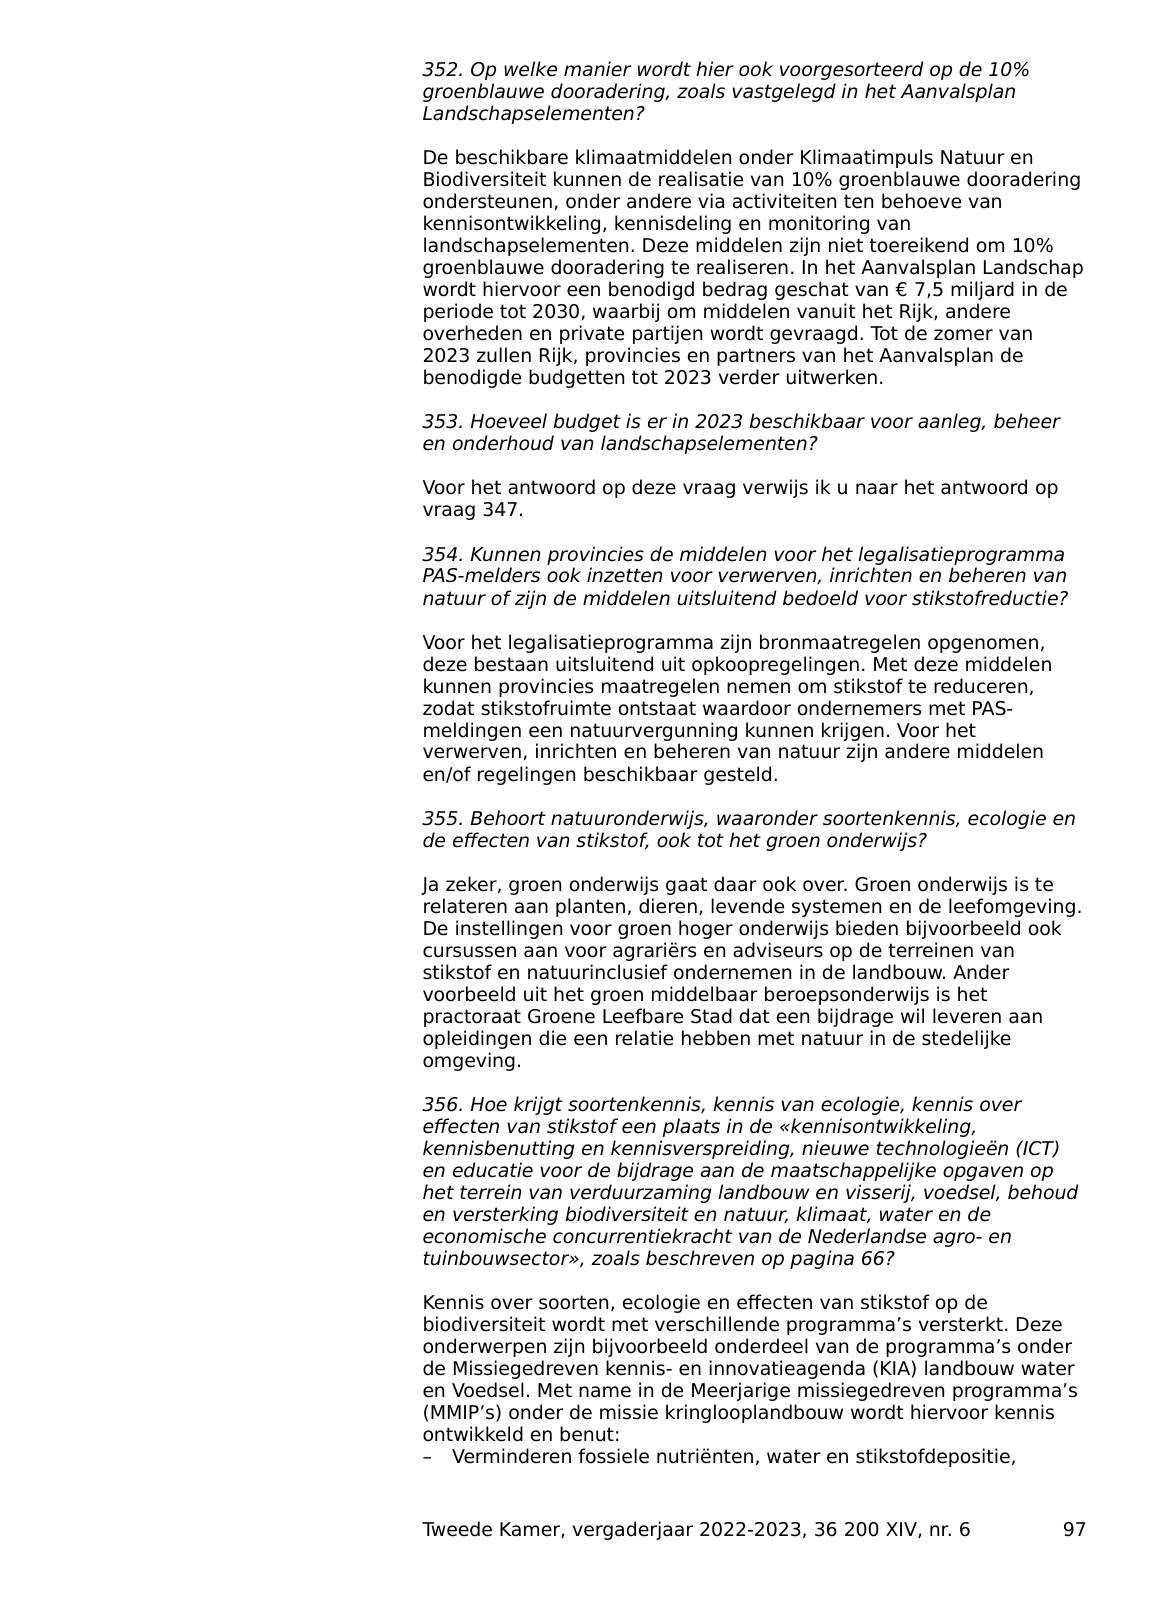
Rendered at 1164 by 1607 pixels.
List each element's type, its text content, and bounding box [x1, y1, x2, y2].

text 353. Hoeveel budget is er in 2023 beschikbaar voor aanleg, beheer en onderhoud van landschapselementen? [422, 411, 1087, 455]
text 355. Behoort natuuronderwijs, waaronder soortenkennis, ecologie en de effecten van stikstof, ook tot het groen onderwijs? [422, 808, 1087, 852]
text Voor het legalisatieprogramma zijn bronmaatregelen opgenomen, deze bestaan uitsluitend uit opkoopregelingen. Met deze middelen kunnen provincies maatregelen nemen om stikstof te reduceren, zodat stikstofruimte ontstaat waardoor ondernemers met PAS-meldingen een natuurvergunning kunnen krijgen. Voor het verwerven, inrichten en beheren van natuur zijn andere middelen en/of regelingen beschikbaar gesteld. [422, 632, 1087, 785]
text Ja zeker, groen onderwijs gaat daar ook over. Groen onderwijs is te relateren aan planten, dieren, levende systemen en de leefomgeving. De instellingen voor groen hoger onderwijs bieden bijvoorbeeld ook cursussen aan voor agrariërs en adviseurs op de terreinen van stikstof en natuurinclusief ondernemen in de landbouw. Ander voorbeeld uit het groen middelbaar beroepsonderwijs is het practoraat Groene Leefbare Stad dat een bijdrage wil leveren aan opleidingen die een relatie hebben met natuur in de stedelijke omgeving. [422, 874, 1087, 1072]
text De beschikbare klimaatmiddelen onder Klimaatimpuls Natuur en Biodiversiteit kunnen de realisatie van 10% groenblauwe dooradering ondersteunen, onder andere via activiteiten ten behoeve van kennisontwikkeling, kennisdeling en monitoring van landschapselementen. Deze middelen zijn niet toereikend om 10% groenblauwe dooradering te realiseren. In het Aanvalsplan Landschap wordt hiervoor een benodigd bedrag geschat van € 7,5 miljard in de periode tot 2030, waarbij om middelen vanuit het Rijk, andere overheden en private partijen wordt gevraagd. Tot de zomer van 2023 zullen Rijk, provincies en partners van het Aanvalsplan de benodigde budgetten tot 2023 verder uitwerken. [422, 147, 1087, 389]
text – Verminderen fossiele nutriënten, water en stikstofdepositie, [422, 1446, 1087, 1468]
text Kennis over soorten, ecologie en effecten van stikstof op de biodiversiteit wordt met verschillende programma’s versterkt. Deze onderwerpen zijn bijvoorbeeld onderdeel van de programma’s onder de Missiegedreven kennis- en innovatieagenda (KIA) landbouw water en Voedsel. Met name in de Meerjarige missiegedreven programma’s (MMIP’s) onder de missie kringlooplandbouw wordt hiervoor kennis ontwikkeld en benut: [422, 1292, 1087, 1446]
text 352. Op welke manier wordt hier ook voorgesorteerd op de 10% groenblauwe dooradering, zoals vastgelegd in het Aanvalsplan Landschapselementen? [422, 59, 1087, 125]
text 354. Kunnen provincies de middelen voor het legalisatieprogramma PAS-melders ook inzetten voor verwerven, inrichten en beheren van natuur of zijn de middelen uitsluitend bedoeld voor stikstofreductie? [422, 543, 1087, 609]
text 356. Hoe krijgt soortenkennis, kennis van ecologie, kennis over effecten van stikstof een plaats in de «kennisontwikkeling, kennisbenutting en kennisverspreiding, nieuwe technologieën (ICT) en educatie voor de bijdrage aan de maatschappelijke opgaven op het terrein van verduurzaming landbouw en visserij, voedsel, behoud en versterking biodiversiteit en natuur, klimaat, water en de economische concurrentiekracht van de Nederlandse agro- en tuinbouwsector», zoals beschreven op pagina 66? [422, 1094, 1087, 1269]
text Voor het antwoord op deze vraag verwijs ik u naar het antwoord op vraag 347. [422, 477, 1087, 521]
